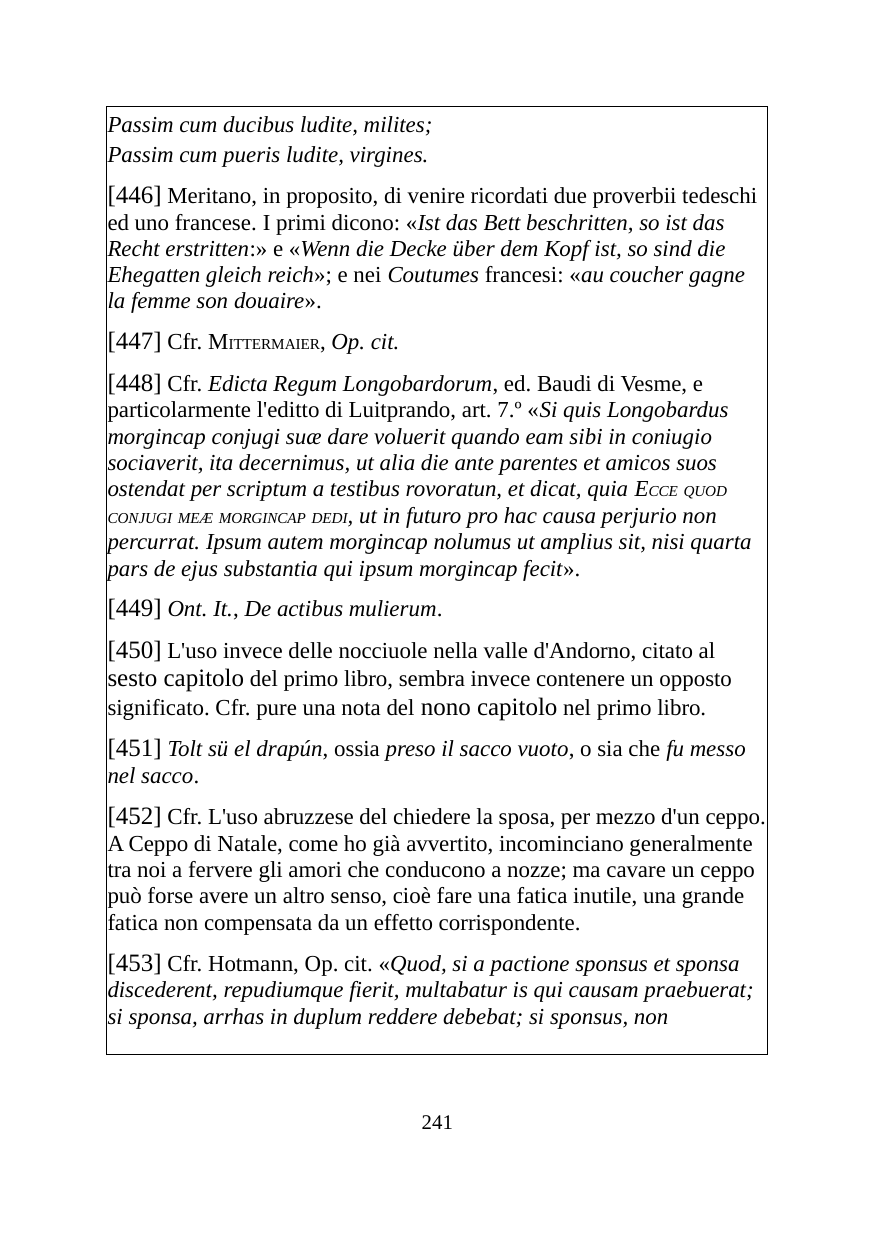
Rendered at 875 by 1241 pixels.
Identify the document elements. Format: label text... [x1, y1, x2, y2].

text [451] Tolt sü el drapún, ossia preso il sacco vuoto, o sia che fu messo nel sacco. [107, 732, 767, 788]
text [446] Meritano, in proposito, di venire ricordati due proverbii tedeschi ed uno francese. I primi dicono: «Ist das Bett beschritten, so ist das Recht erstritten:» e «Wenn die Decke über dem Kopf ist, so sind die Ehegatten gleich reich»; e nei Coutumes francesi: «au coucher gagne la femme son douaire». [107, 179, 767, 314]
text [453] Cfr. Hotmann, Op. cit. «Quod, si a pactione sponsus et sponsa discederent, repudiumque fierit, multabatur is qui causam praebuerat; si sponsa, arrhas in duplum reddere debebat; si sponsus, non [107, 947, 767, 1054]
text [448] Cfr. Edicta Regum Longobardorum, ed. Baudi di Vesme, e particolarmente l'editto di Luitprando, art. 7.º «Si quis Longobardus morgincap conjugi suæ dare voluerit quando eam sibi in coniugio sociaverit, ita decernimus, ut alia die ante parentes et amicos suos ostendat per scriptum a testibus rovoratun, et dicat, quia Ecce quod conjugi meæ morgincap dedi, ut in futuro pro hac causa perjurio non percurrat. Ipsum autem morgincap nolumus ut amplius sit, nisi quarta pars de ejus substantia qui ipsum morgincap fecit». [107, 367, 767, 581]
text [450] L'uso invece delle nocciuole nella valle d'Andorno, citato al sesto capitolo del primo libro, sembra invece contenere un opposto significato. Cfr. pure una nota del nono capitolo nel primo libro. [107, 634, 767, 721]
text [452] Cfr. L'uso abruzzese del chiedere la sposa, per mezzo d'un ceppo. A Ceppo di Natale, come ho già avvertito, incominciano generalmente tra noi a fervere gli amori che conducono a nozze; ma cavare un ceppo può forse avere un altro senso, cioè fare una fatica inutile, una grande fatica non compensata da un effetto corrispondente. [107, 800, 767, 935]
text [449] Ont. It., De actibus mulierum. [107, 592, 767, 622]
text [447] Cfr. Mittermaier, Op. cit. [107, 325, 767, 355]
text Passim cum ducibus ludite, milites; Passim cum pueris ludite, virgines. [107, 107, 767, 167]
